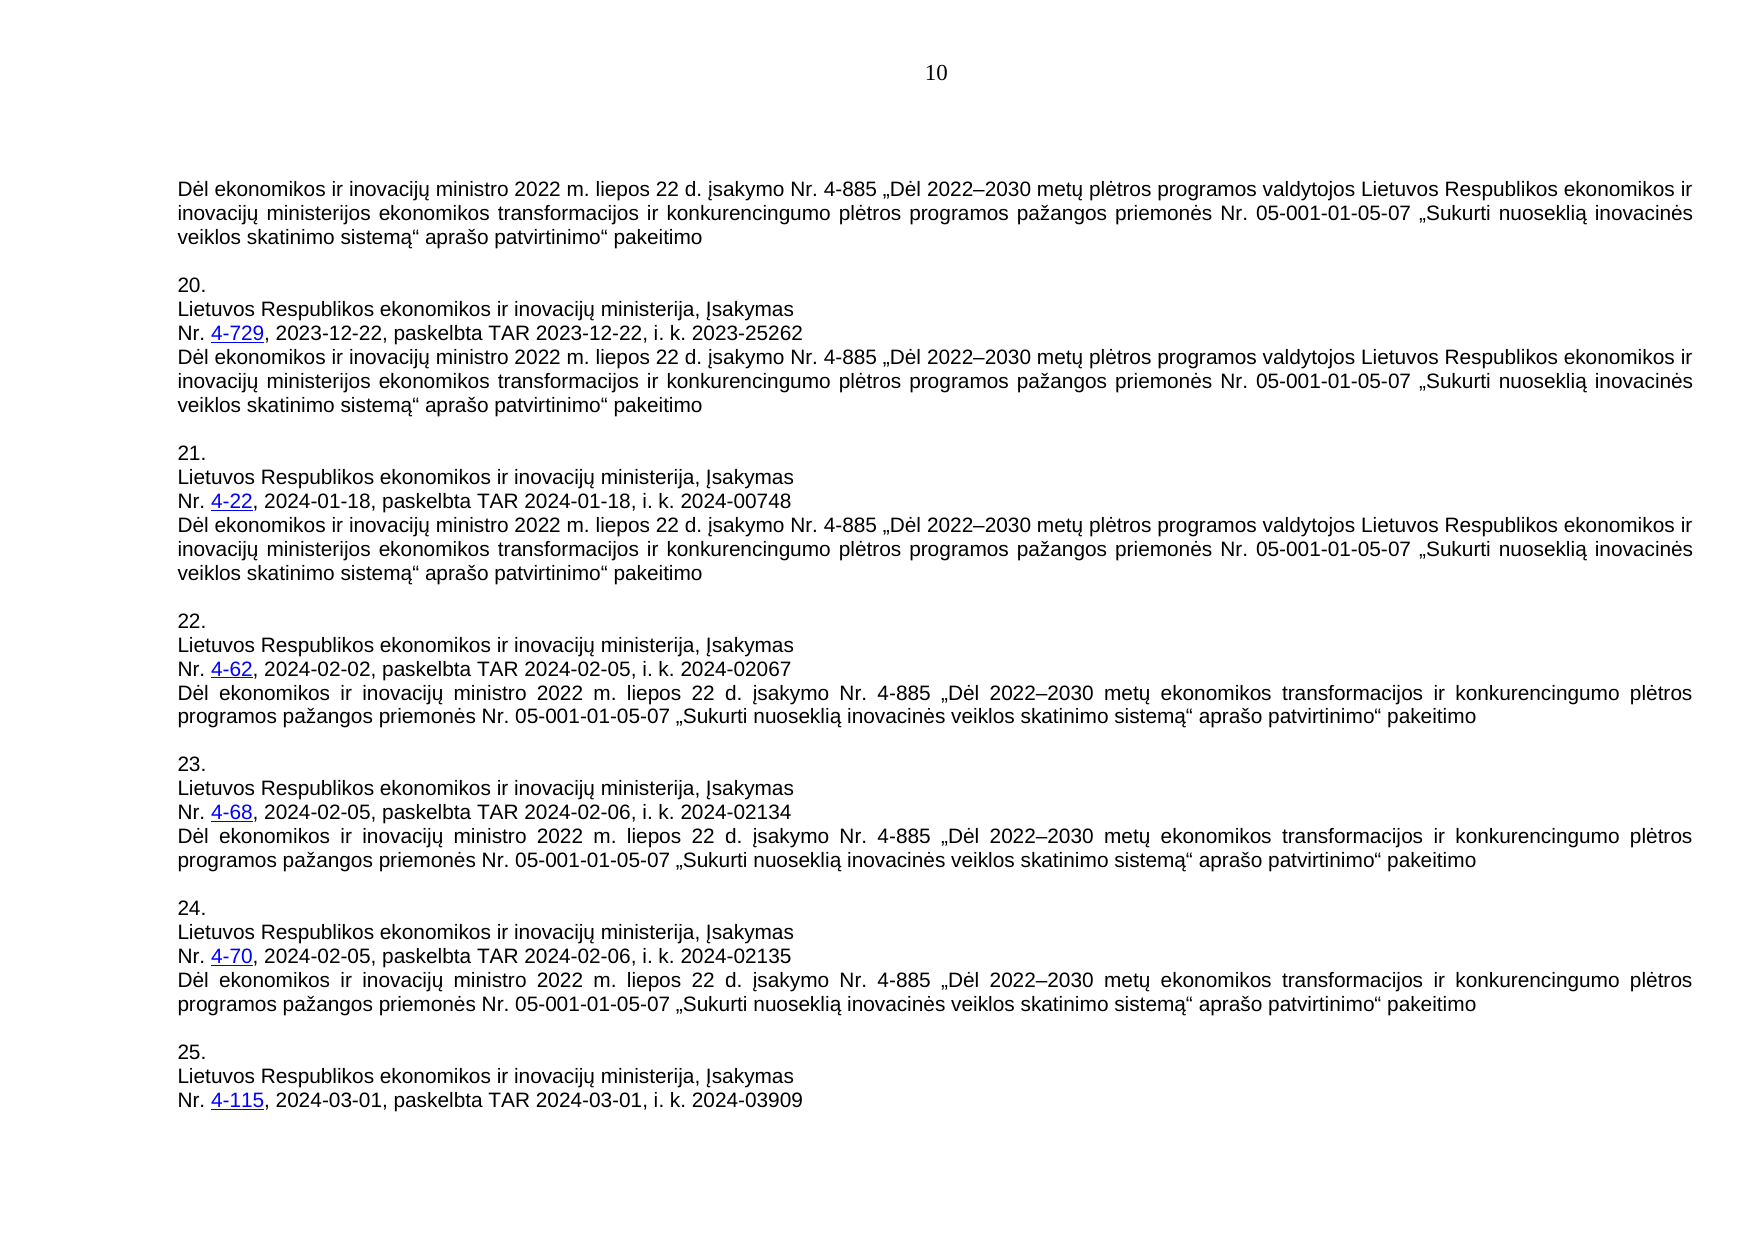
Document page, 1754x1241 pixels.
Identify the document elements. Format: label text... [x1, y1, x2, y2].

text Lietuvos Respublikos ekonomikos ir inovacijų ministerija, Įsakymas [177, 776, 1695, 800]
text Nr. 4-62, 2024-02-02, paskelbta TAR 2024-02-05, i. k. 2024-02067 [177, 656, 1695, 680]
text 22. [177, 608, 1695, 632]
text Dėl ekonomikos ir inovacijų ministro 2022 m. liepos 22 d. įsakymo Nr. 4-885 „Dėl 2022–2030 metų plėtros programos valdytojos Lietuvos Respublikos ekonomikos ir inovacijų ministerijos ekonomikos transformacijos ir konkurencingumo plėtros programos pažangos priemonės Nr. 05-001-01-05-07 „Sukurti nuoseklią inovacinės veiklos skatinimo sistemą“ aprašo patvirtinimo“ pakeitimo [177, 513, 1695, 584]
text Lietuvos Respublikos ekonomikos ir inovacijų ministerija, Įsakymas [177, 1064, 1695, 1088]
text Lietuvos Respublikos ekonomikos ir inovacijų ministerija, Įsakymas [177, 632, 1695, 656]
text 21. [177, 441, 1695, 465]
text Lietuvos Respublikos ekonomikos ir inovacijų ministerija, Įsakymas [177, 297, 1695, 321]
text Dėl ekonomikos ir inovacijų ministro 2022 m. liepos 22 d. įsakymo Nr. 4-885 „Dėl 2022–2030 metų ekonomikos transformacijos ir konkurencingumo plėtros programos pažangos priemonės Nr. 05-001-01-05-07 „Sukurti nuoseklią inovacinės veiklos skatinimo sistemą“ aprašo patvirtinimo“ pakeitimo [177, 680, 1695, 728]
text Nr. 4-70, 2024-02-05, paskelbta TAR 2024-02-06, i. k. 2024-02135 [177, 944, 1695, 968]
text Dėl ekonomikos ir inovacijų ministro 2022 m. liepos 22 d. įsakymo Nr. 4-885 „Dėl 2022–2030 metų ekonomikos transformacijos ir konkurencingumo plėtros programos pažangos priemonės Nr. 05-001-01-05-07 „Sukurti nuoseklią inovacinės veiklos skatinimo sistemą“ aprašo patvirtinimo“ pakeitimo [177, 824, 1695, 872]
text Nr. 4-68, 2024-02-05, paskelbta TAR 2024-02-06, i. k. 2024-02134 [177, 800, 1695, 824]
text Dėl ekonomikos ir inovacijų ministro 2022 m. liepos 22 d. įsakymo Nr. 4-885 „Dėl 2022–2030 metų plėtros programos valdytojos Lietuvos Respublikos ekonomikos ir inovacijų ministerijos ekonomikos transformacijos ir konkurencingumo plėtros programos pažangos priemonės Nr. 05-001-01-05-07 „Sukurti nuoseklią inovacinės veiklos skatinimo sistemą“ aprašo patvirtinimo“ pakeitimo [177, 177, 1695, 249]
text Nr. 4-729, 2023-12-22, paskelbta TAR 2023-12-22, i. k. 2023-25262 [177, 321, 1695, 345]
text Lietuvos Respublikos ekonomikos ir inovacijų ministerija, Įsakymas [177, 920, 1695, 944]
text Dėl ekonomikos ir inovacijų ministro 2022 m. liepos 22 d. įsakymo Nr. 4-885 „Dėl 2022–2030 metų ekonomikos transformacijos ir konkurencingumo plėtros programos pažangos priemonės Nr. 05-001-01-05-07 „Sukurti nuoseklią inovacinės veiklos skatinimo sistemą“ aprašo patvirtinimo“ pakeitimo [177, 968, 1695, 1016]
text Nr. 4-22, 2024-01-18, paskelbta TAR 2024-01-18, i. k. 2024-00748 [177, 489, 1695, 513]
text Dėl ekonomikos ir inovacijų ministro 2022 m. liepos 22 d. įsakymo Nr. 4-885 „Dėl 2022–2030 metų plėtros programos valdytojos Lietuvos Respublikos ekonomikos ir inovacijų ministerijos ekonomikos transformacijos ir konkurencingumo plėtros programos pažangos priemonės Nr. 05-001-01-05-07 „Sukurti nuoseklią inovacinės veiklos skatinimo sistemą“ aprašo patvirtinimo“ pakeitimo [177, 345, 1695, 417]
text Nr. 4-115, 2024-03-01, paskelbta TAR 2024-03-01, i. k. 2024-03909 [177, 1088, 1695, 1112]
text 24. [177, 896, 1695, 920]
text Lietuvos Respublikos ekonomikos ir inovacijų ministerija, Įsakymas [177, 465, 1695, 489]
text 23. [177, 752, 1695, 776]
text 25. [177, 1040, 1695, 1064]
text 20. [177, 273, 1695, 297]
